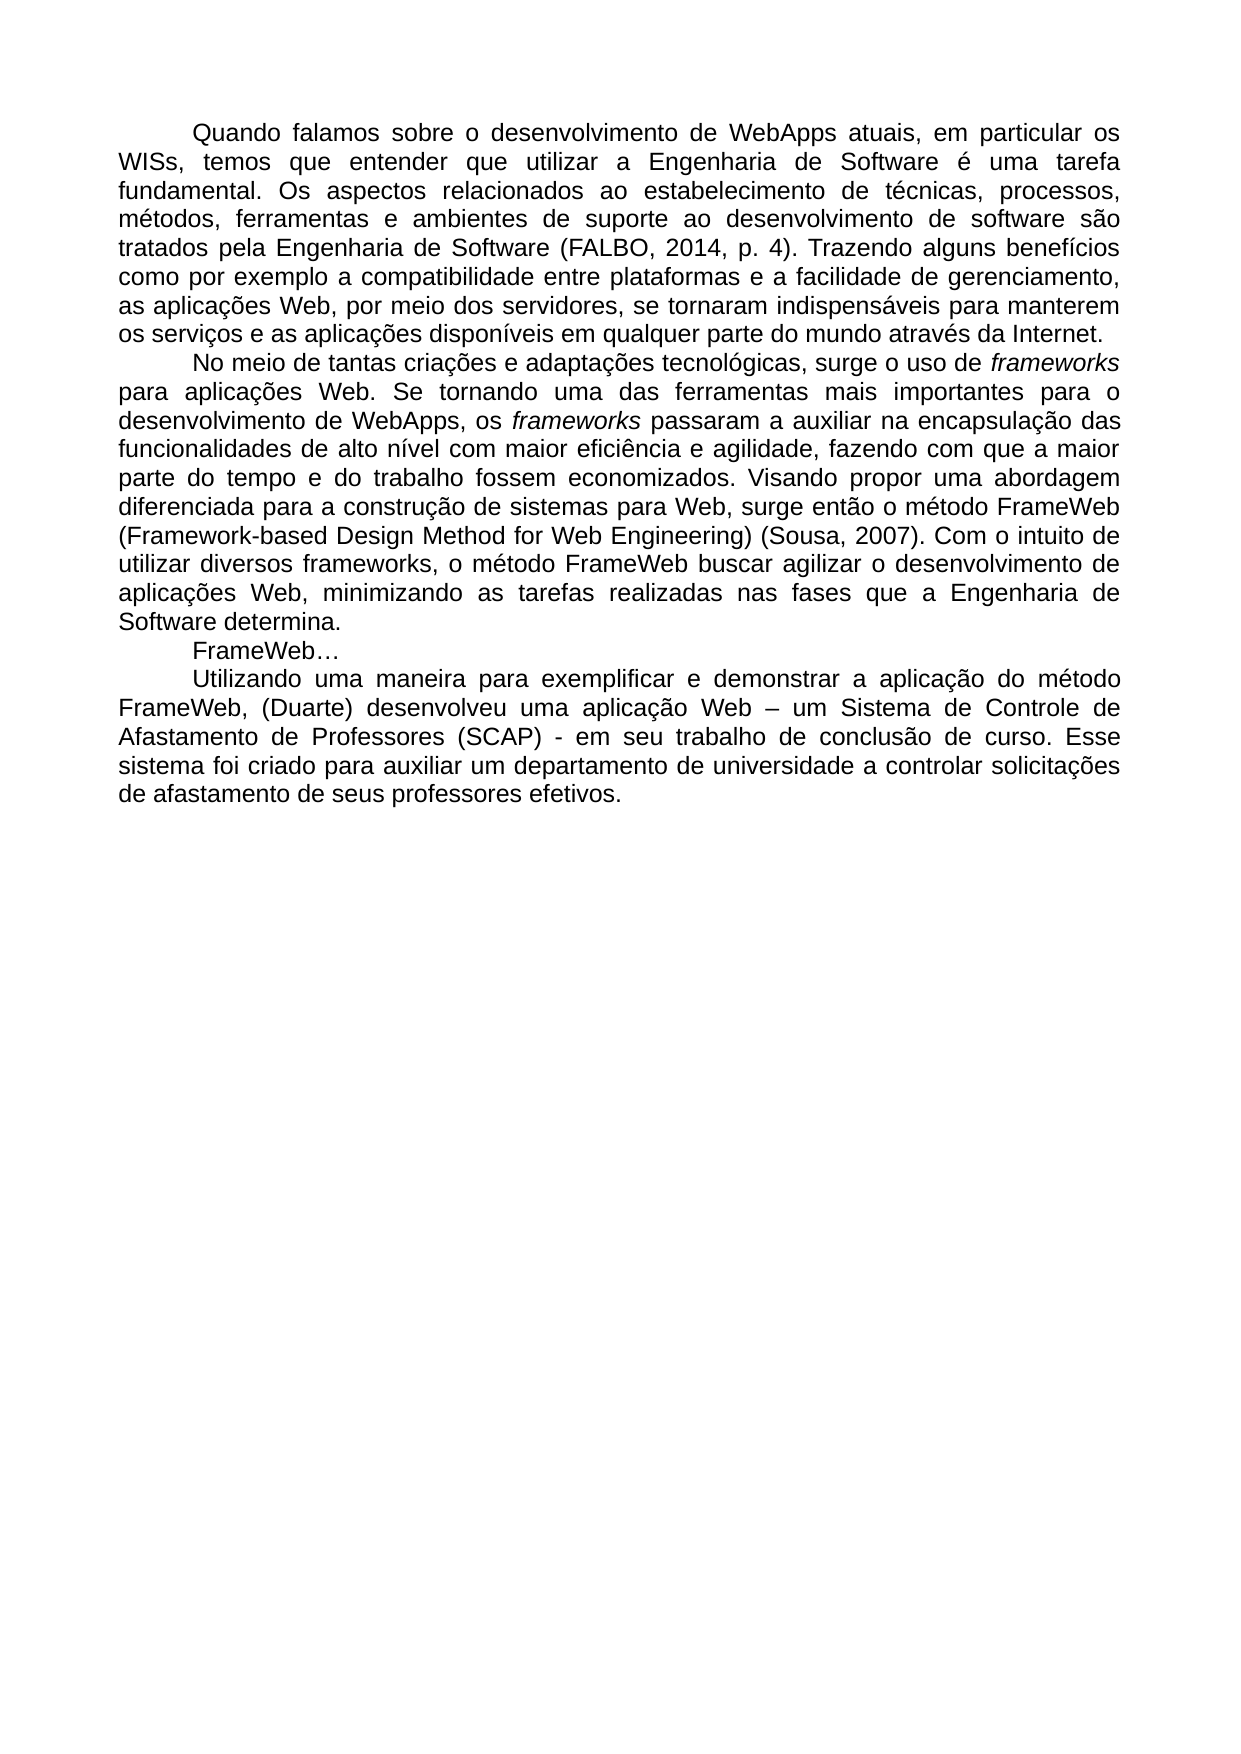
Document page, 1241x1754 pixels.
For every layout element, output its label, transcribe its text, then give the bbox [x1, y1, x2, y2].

text Utilizando uma maneira para exemplificar e demonstrar a aplicação do método FrameWeb, (Duarte) desenvolveu uma aplicação Web – um Sistema de Controle de Afastamento de Professores (SCAP) - em seu trabalho de conclusão de curso. Esse sistema foi criado para auxiliar um departamento de universidade a controlar solicitações de afastamento de seus professores efetivos. [118, 664, 1122, 808]
text FrameWeb… [118, 636, 1122, 664]
text Quando falamos sobre o desenvolvimento de WebApps atuais, em particular os WISs, temos que entender que utilizar a Engenharia de Software é uma tarefa fundamental. Os aspectos relacionados ao estabelecimento de técnicas, processos, métodos, ferramentas e ambientes de suporte ao desenvolvimento de software são tratados pela Engenharia de Software (FALBO, 2014, p. 4). Trazendo alguns benefícios como por exemplo a compatibilidade entre plataformas e a facilidade de gerenciamento, as aplicações Web, por meio dos servidores, se tornaram indispensáveis para manterem os serviços e as aplicações disponíveis em qualquer parte do mundo através da Internet. [118, 118, 1122, 348]
text No meio de tantas criações e adaptações tecnológicas, surge o uso de frameworks para aplicações Web. Se tornando uma das ferramentas mais importantes para o desenvolvimento de WebApps, os frameworks passaram a auxiliar na encapsulação das funcionalidades de alto nível com maior eficiência e agilidade, fazendo com que a maior parte do tempo e do trabalho fossem economizados. Visando propor uma abordagem diferenciada para a construção de sistemas para Web, surge então o método FrameWeb (Framework-based Design Method for Web Engineering) (Sousa, 2007). Com o intuito de utilizar diversos frameworks, o método FrameWeb buscar agilizar o desenvolvimento de aplicações Web, minimizando as tarefas realizadas nas fases que a Engenharia de Software determina. [118, 348, 1122, 636]
